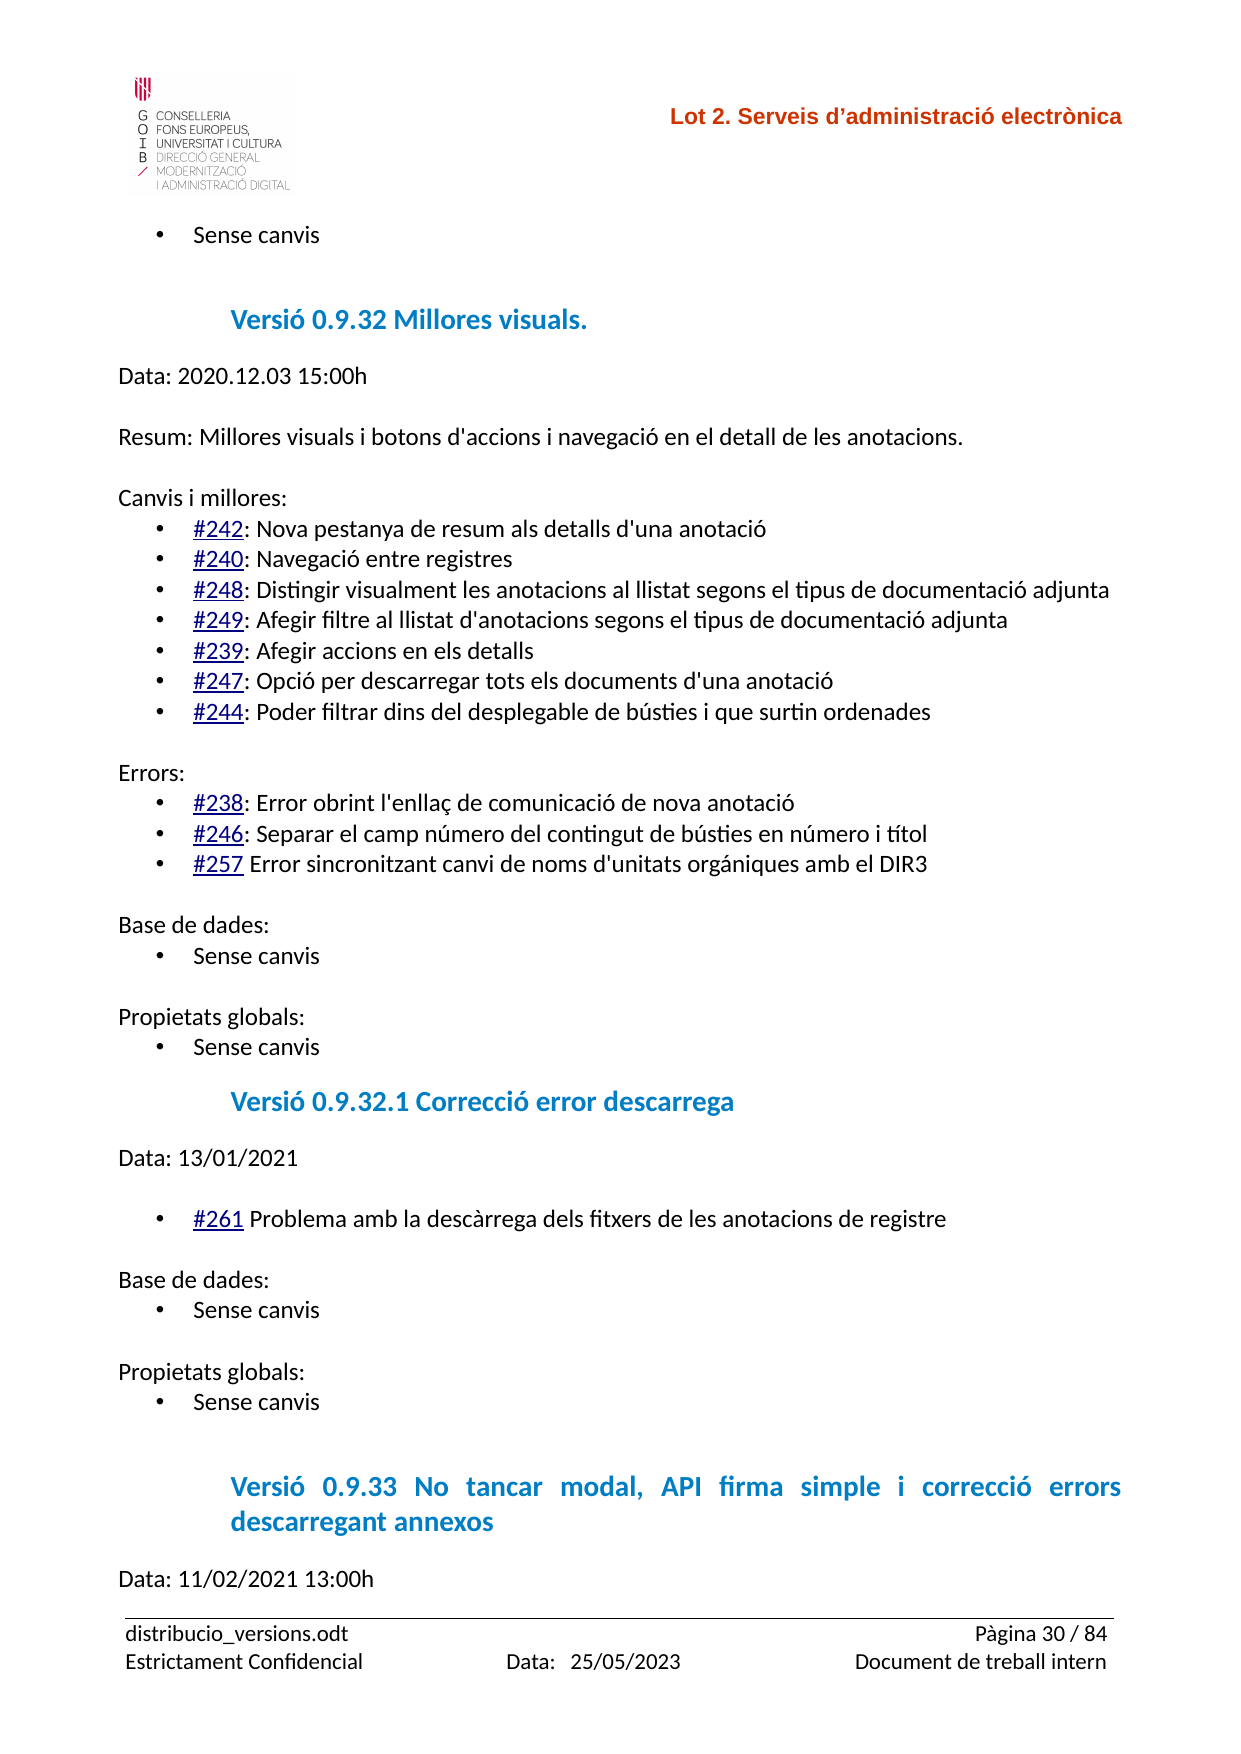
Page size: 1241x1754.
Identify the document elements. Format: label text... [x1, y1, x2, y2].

text Errors: [118, 757, 1122, 787]
list Sense canvis [156, 940, 1122, 971]
subtitle Versió 0.9.32 Millores visuals. [153, 301, 1122, 336]
list #239: Afegir accions en els detalls [156, 635, 1122, 665]
text Data: 2020.12.03 15:00h [118, 360, 1122, 391]
text Base de dades: [118, 909, 1122, 940]
list Sense canvis [156, 219, 1122, 250]
text Base de dades: [118, 1264, 1122, 1294]
subtitle Versió 0.9.33 No tancar modal, API firma simple i correcció errors descarregant annexos [153, 1468, 1122, 1539]
list #247: Opció per descarregar tots els documents d'una anotació [156, 665, 1122, 696]
text Resum: Millores visuals i botons d'accions i navegació en el detall de les anotacions. [118, 421, 1122, 452]
list #238: Error obrint l'enllaç de comunicació de nova anotació [156, 787, 1122, 818]
text Data: 11/02/2021 13:00h [118, 1563, 1122, 1593]
subtitle Versió 0.9.32.1 Correcció error descarrega [153, 1083, 1122, 1118]
list #240: Navegació entre registres [156, 543, 1122, 574]
list #242: Nova pestanya de resum als detalls d'una anotació [156, 513, 1122, 543]
list #244: Poder filtrar dins del desplegable de bústies i que surtin ordenades [156, 696, 1122, 726]
list #257 Error sincronitzant canvi de noms d'unitats orgániques amb el DIR3 [156, 848, 1122, 879]
text Propietats globals: [118, 1001, 1122, 1032]
text Data: 13/01/2021 [118, 1142, 1122, 1172]
text Canvis i millores: [118, 482, 1122, 513]
list #261 Problema amb la descàrrega dels fitxers de les anotacions de registre [156, 1203, 1122, 1233]
list Sense canvis [156, 1386, 1122, 1417]
list #249: Afegir filtre al llistat d'anotacions segons el tipus de documentació adjunta [156, 604, 1122, 635]
picture [126, 70, 299, 197]
text Propietats globals: [118, 1356, 1122, 1386]
list Sense canvis [156, 1032, 1122, 1062]
list Sense canvis [156, 1294, 1122, 1325]
list #246: Separar el camp número del contingut de bústies en número i títol [156, 818, 1122, 848]
list #248: Distingir visualment les anotacions al llistat segons el tipus de documentació adjunta [156, 574, 1122, 604]
